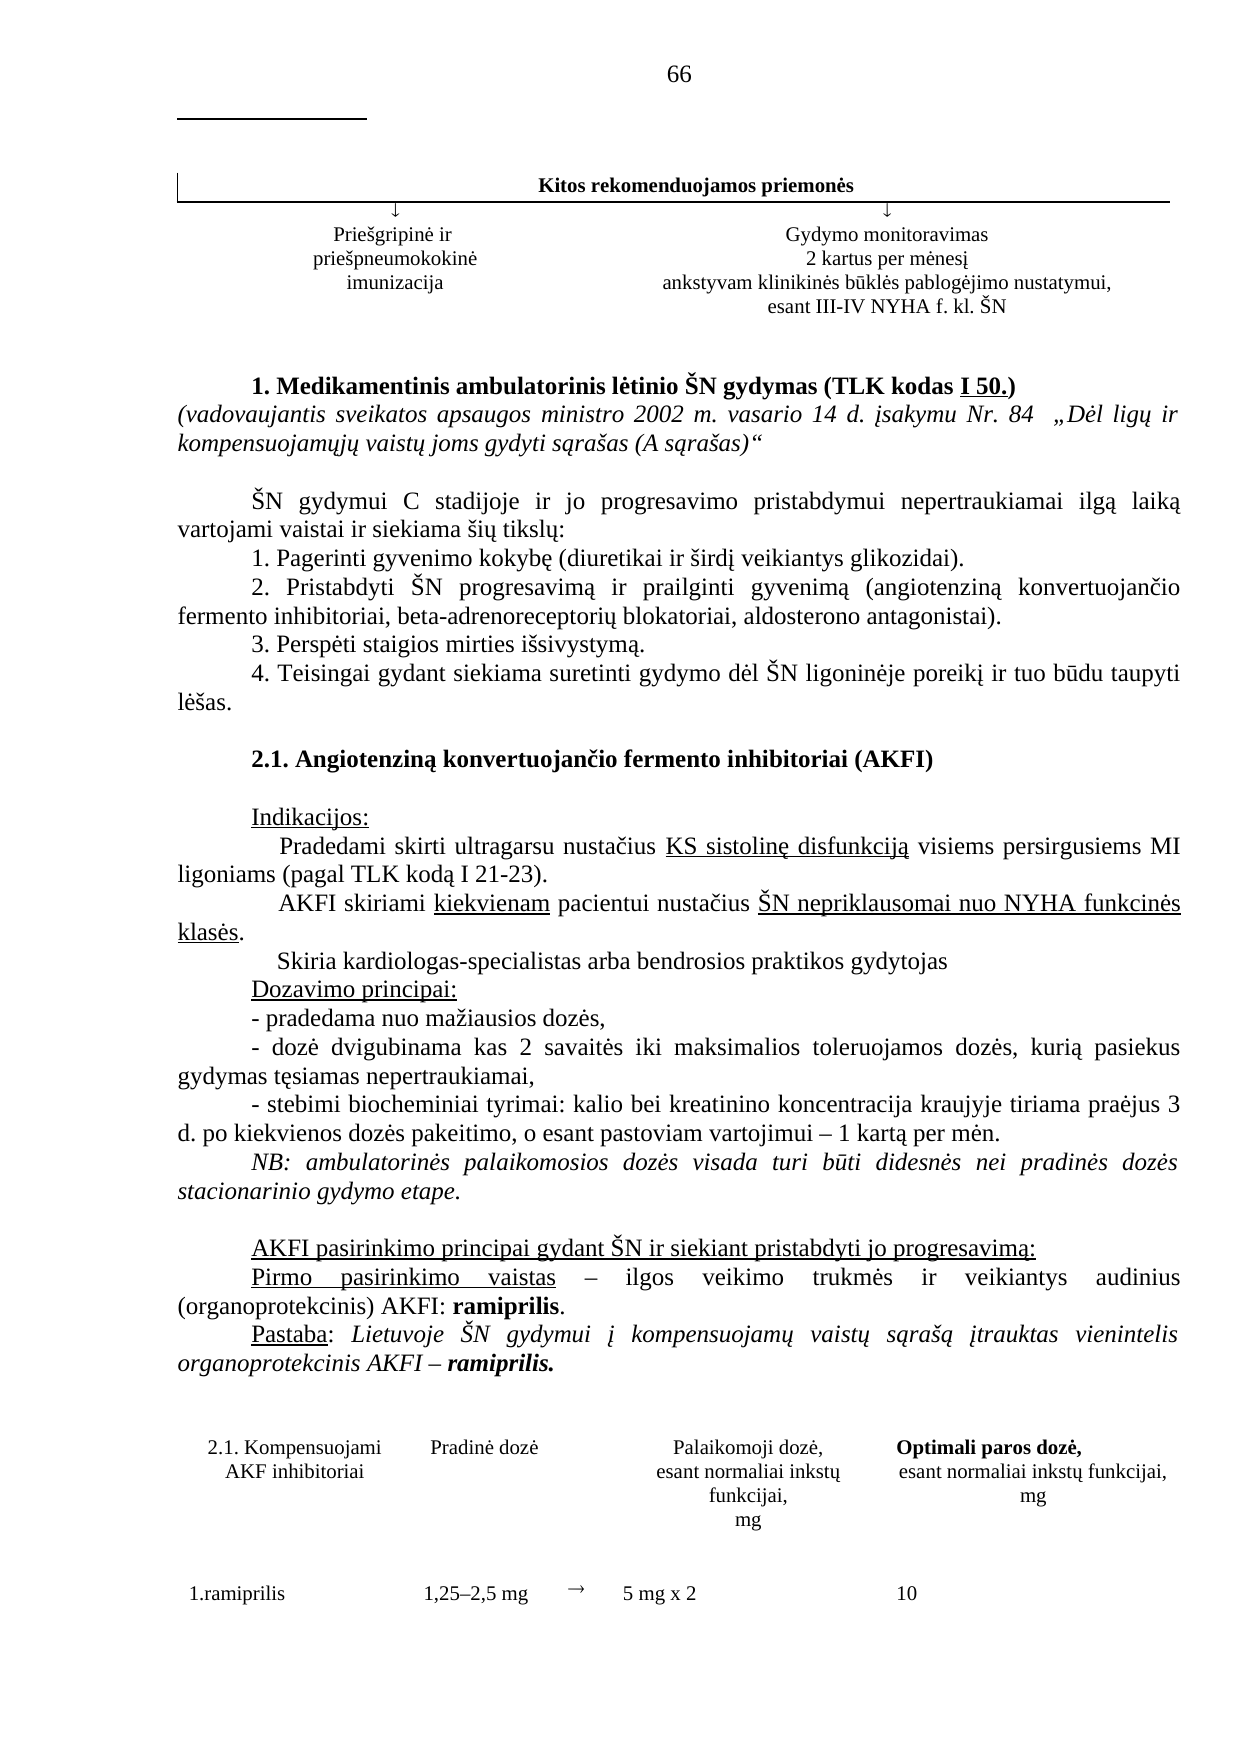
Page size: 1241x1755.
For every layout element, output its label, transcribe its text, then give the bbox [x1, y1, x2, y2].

table_cell  Gydymo monitoravimas 2 kartus per mėnesį ankstyvam klinikinės būklės pablogėjimo nustatymui, esant III-IV NYHA f. kl. ŠN [624, 203, 1150, 342]
table_cell [1150, 203, 1170, 342]
table_cell [177, 1605, 412, 1629]
text  Skiria kardiologas-specialistas arba bendrosios praktikos gydytojas [177, 946, 1181, 974]
text AKFI pasirinkimo principai gydant ŠN ir siekiant pristabdyti jo progresavimą: [177, 1233, 1181, 1262]
text 4. Teisingai gydant siekiama suretinti gydymo dėl ŠN ligoninėje poreikį ir tuo būdu taupyti lėšas. [177, 658, 1181, 716]
table_header Palaikomoji dozė, esant normaliai inkstų funkcijai, mg [611, 1435, 885, 1581]
table_header [557, 1435, 611, 1581]
table_header Optimali paros dozė, esant normaliai inkstų funkcijai, mg [885, 1435, 1181, 1581]
text ŠN gydymui C stadijoje ir jo progresavimo pristabdymui nepertraukiamai ilgą laiką vartojami vaistai ir siekiama šių tikslų: [177, 486, 1181, 543]
text Pastaba: Lietuvoje ŠN gydymui į kompensuojamų vaistų sąrašą įtrauktas vienintelis organoprotekcinis AKFI – ramiprilis. [177, 1319, 1181, 1377]
text 2. Pristabdyti ŠN progresavimą ir prailginti gyvenimą (angiotenziną konvertuojančio fermento inhibitoriai, beta-adrenoreceptorių blokatoriai, aldosterono antagonistai). [177, 572, 1181, 629]
table_header Pradinė dozė [412, 1435, 557, 1581]
table_cell  Priešgripinė ir priešpneumokokinė imunizacija [166, 201, 624, 342]
text Pirmo pasirinkimo vaistas – ilgos veikimo trukmės ir veikiantys audinius (organoprotekcinis) AKFI: ramiprilis. [177, 1262, 1181, 1319]
text - pradedama nuo mažiausios dozės, [177, 1003, 1181, 1032]
text (vadovaujantis sveikatos apsaugos ministro 2002 m. vasario 14 d. įsakymu Nr. 84 „Dėl ligų ir kompensuojamųjų vaistų joms gydyti sąrašas (A sąrašas)“ [177, 399, 1181, 457]
text  Pradedami skirti ultragarsu nustačius KS sistolinę disfunkciją visiems persirgusiems MI ligoniams (pagal TLK kodą I 21-23). [177, 831, 1181, 888]
table_header Kitos rekomenduojamos priemonės [222, 173, 1170, 201]
table_cell 10 [885, 1581, 1181, 1605]
text NB: ambulatorinės palaikomosios dozės visada turi būti didesnės nei pradinės dozės stacionarinio gydymo etape. [177, 1147, 1181, 1204]
text Dozavimo principai: [177, 974, 1181, 1003]
table_cell [626, 118, 1182, 144]
table_cell [885, 1605, 1181, 1629]
table_cell [177, 120, 367, 144]
table_cell 5 mg x 2 [611, 1581, 885, 1605]
table_header [166, 173, 177, 201]
text Indikacijos: [177, 802, 1181, 831]
table_header 2.1. Kompensuojami AKF inhibitoriai [177, 1435, 412, 1581]
text 1. Pagerinti gyvenimo kokybę (diuretikai ir širdį veikiantys glikozidai). [177, 543, 1181, 572]
table_cell [367, 118, 626, 144]
text 1. Medikamentinis ambulatorinis lėtinio ŠN gydymas (TLK kodas I 50.) [177, 371, 1181, 399]
text 2.1. Angiotenziną konvertuojančio fermento inhibitoriai (AKFI) [177, 744, 1181, 773]
text - dozė dvigubinama kas 2 savaitės iki maksimalios toleruojamos dozės, kurią pasiekus gydymas tęsiamas nepertraukiamai, [177, 1032, 1181, 1089]
table_cell  [557, 1581, 611, 1605]
table_cell 1,25–2,5 mg [412, 1581, 557, 1605]
table_cell [557, 1605, 611, 1629]
text - stebimi biocheminiai tyrimai: kalio bei kreatinino koncentracija kraujyje tiriama praėjus 3 d. po kiekvienos dozės pakeitimo, o esant pastoviam vartojimui – 1 kartą per mėn. [177, 1089, 1181, 1147]
table_cell [611, 1605, 885, 1629]
table_cell [412, 1605, 557, 1629]
table_cell 1.ramiprilis [177, 1581, 412, 1605]
table_header [178, 173, 222, 201]
text 3. Perspėti staigios mirties išsivystymą. [177, 629, 1181, 658]
text  AKFI skiriami kiekvienam pacientui nustačius ŠN nepriklausomai nuo NYHA funkcinės klasės. [177, 888, 1181, 946]
